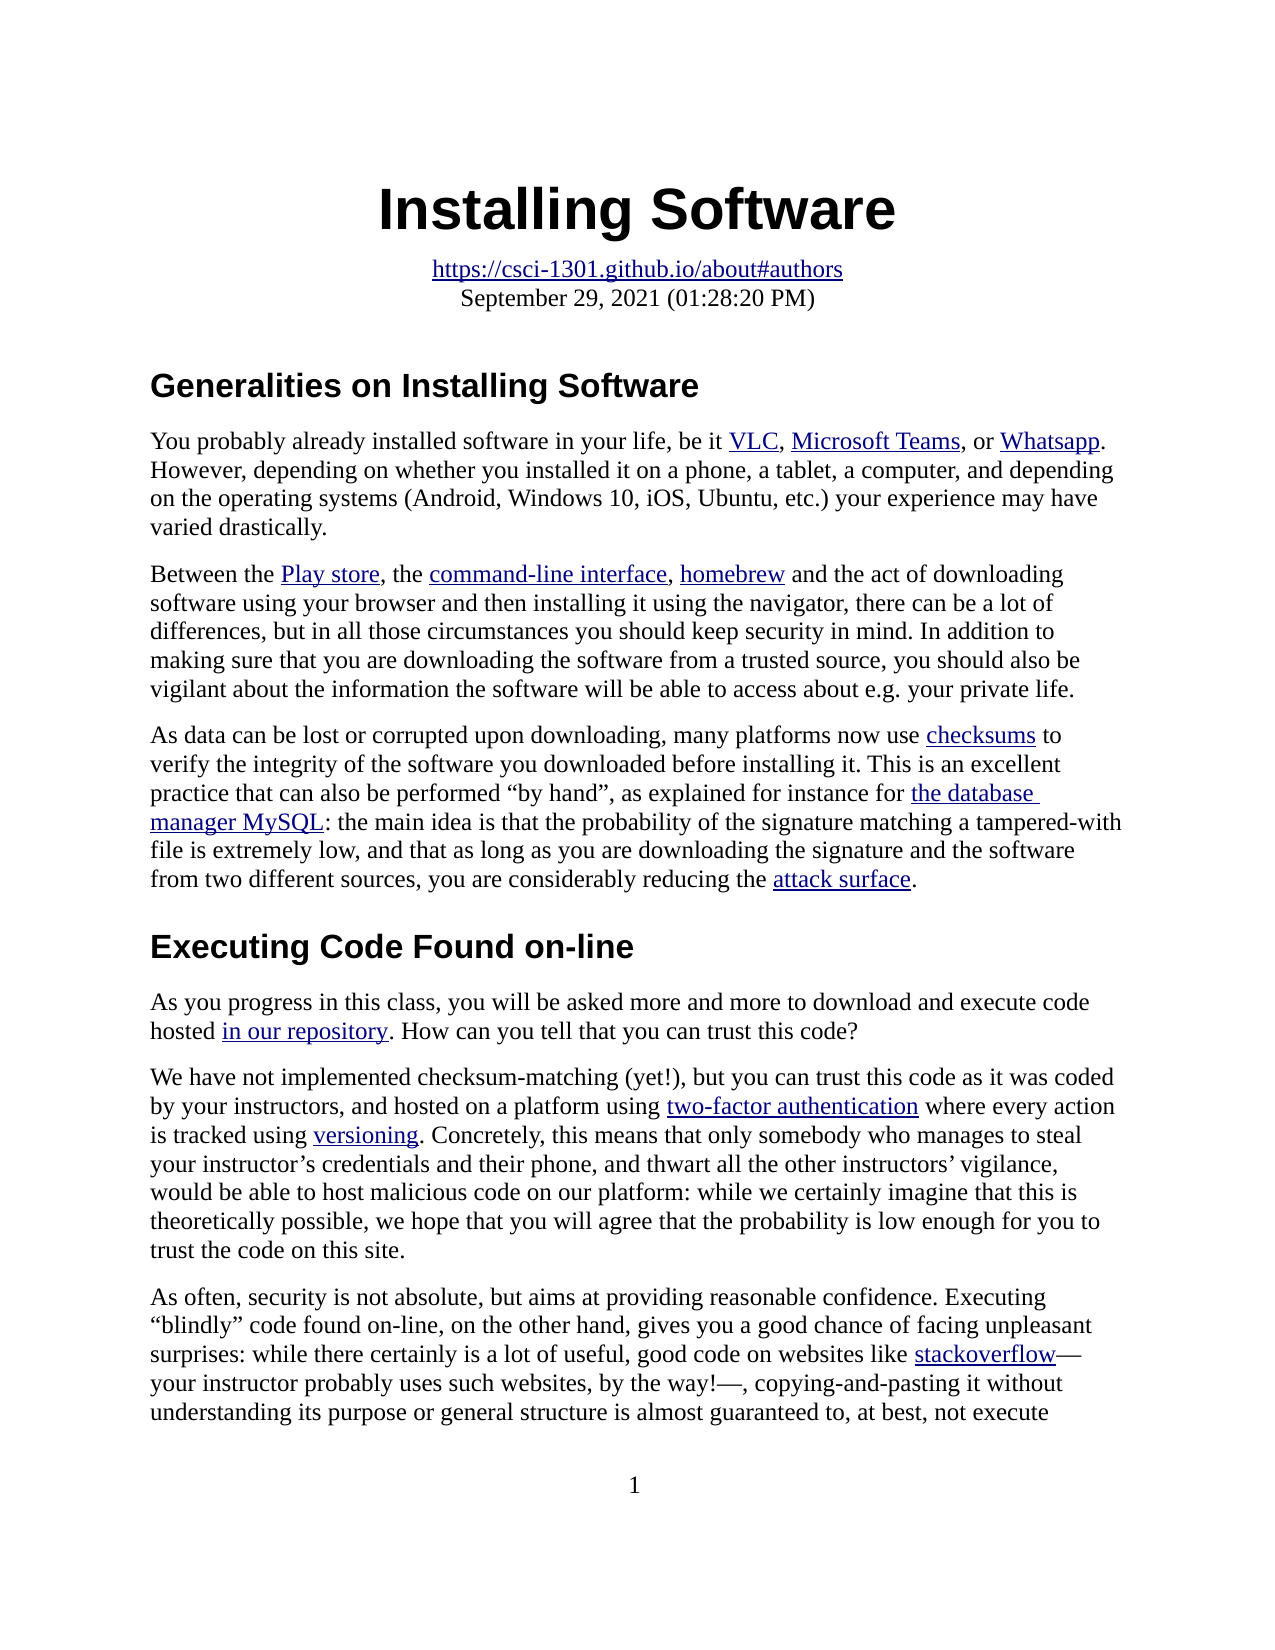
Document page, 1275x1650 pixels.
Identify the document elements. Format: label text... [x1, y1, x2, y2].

text September 29, 2021 (01:28:20 PM) [150, 283, 1125, 312]
subtitle Executing Code Found on-line [150, 927, 1125, 966]
text Between the Play store, the command-line interface, homebrew and the act of downloading software using your browser and then installing it using the navigator, there can be a lot of differences, but in all those circumstances you should keep security in mind. In addition to making sure that you are downloading the software from a trusted source, you should also be vigilant about the information the software will be able to access about e.g. your private life. [150, 559, 1125, 703]
text As you progress in this class, you will be asked more and more to download and execute code hosted in our repository. How can you tell that you can trust this code? [150, 987, 1125, 1044]
text As often, security is not absolute, but aims at providing reasonable confidence. Executing “blindly” code found on-line, on the other hand, gives you a good chance of facing unpleasant surprises: while there certainly is a lot of useful, good code on websites like stackoverflow—your instructor probably uses such websites, by the way!—, copying-and-pasting it without understanding its purpose or general structure is almost guaranteed to, at best, not execute [150, 1282, 1125, 1425]
text As data can be lost or corrupted upon downloading, many platforms now use checksums to verify the integrity of the software you downloaded before installing it. This is an excellent practice that can also be performed “by hand”, as explained for instance for the database manager MySQL: the main idea is that the probability of the signature matching a tampered-with file is extremely low, and that as long as you are downloading the signature and the software from two different sources, you are considerably reducing the attack surface. [150, 721, 1125, 893]
subtitle Generalities on Installing Software [150, 366, 1125, 404]
title Installing Software [150, 175, 1125, 242]
text We have not implemented checksum-matching (yet!), but you can trust this code as it was coded by your instructors, and hosted on a platform using two-factor authentication where every action is tracked using versioning. Concretely, this means that only somebody who manages to steal your instructor’s credentials and their phone, and thwart all the other instructors’ vigilance, would be able to host malicious code on our platform: while we certainly imagine that this is theoretically possible, we hope that you will agree that the probability is low enough for you to trust the code on this site. [150, 1062, 1125, 1264]
text You probably already installed software in your life, be it VLC, Microsoft Teams, or Whatsapp. However, depending on whether you installed it on a phone, a tablet, a computer, and depending on the operating systems (Android, Windows 10, iOS, Ubuntu, etc.) your experience may have varied drastically. [150, 426, 1125, 541]
text https://csci-1301.github.io/about#authors [150, 254, 1125, 283]
